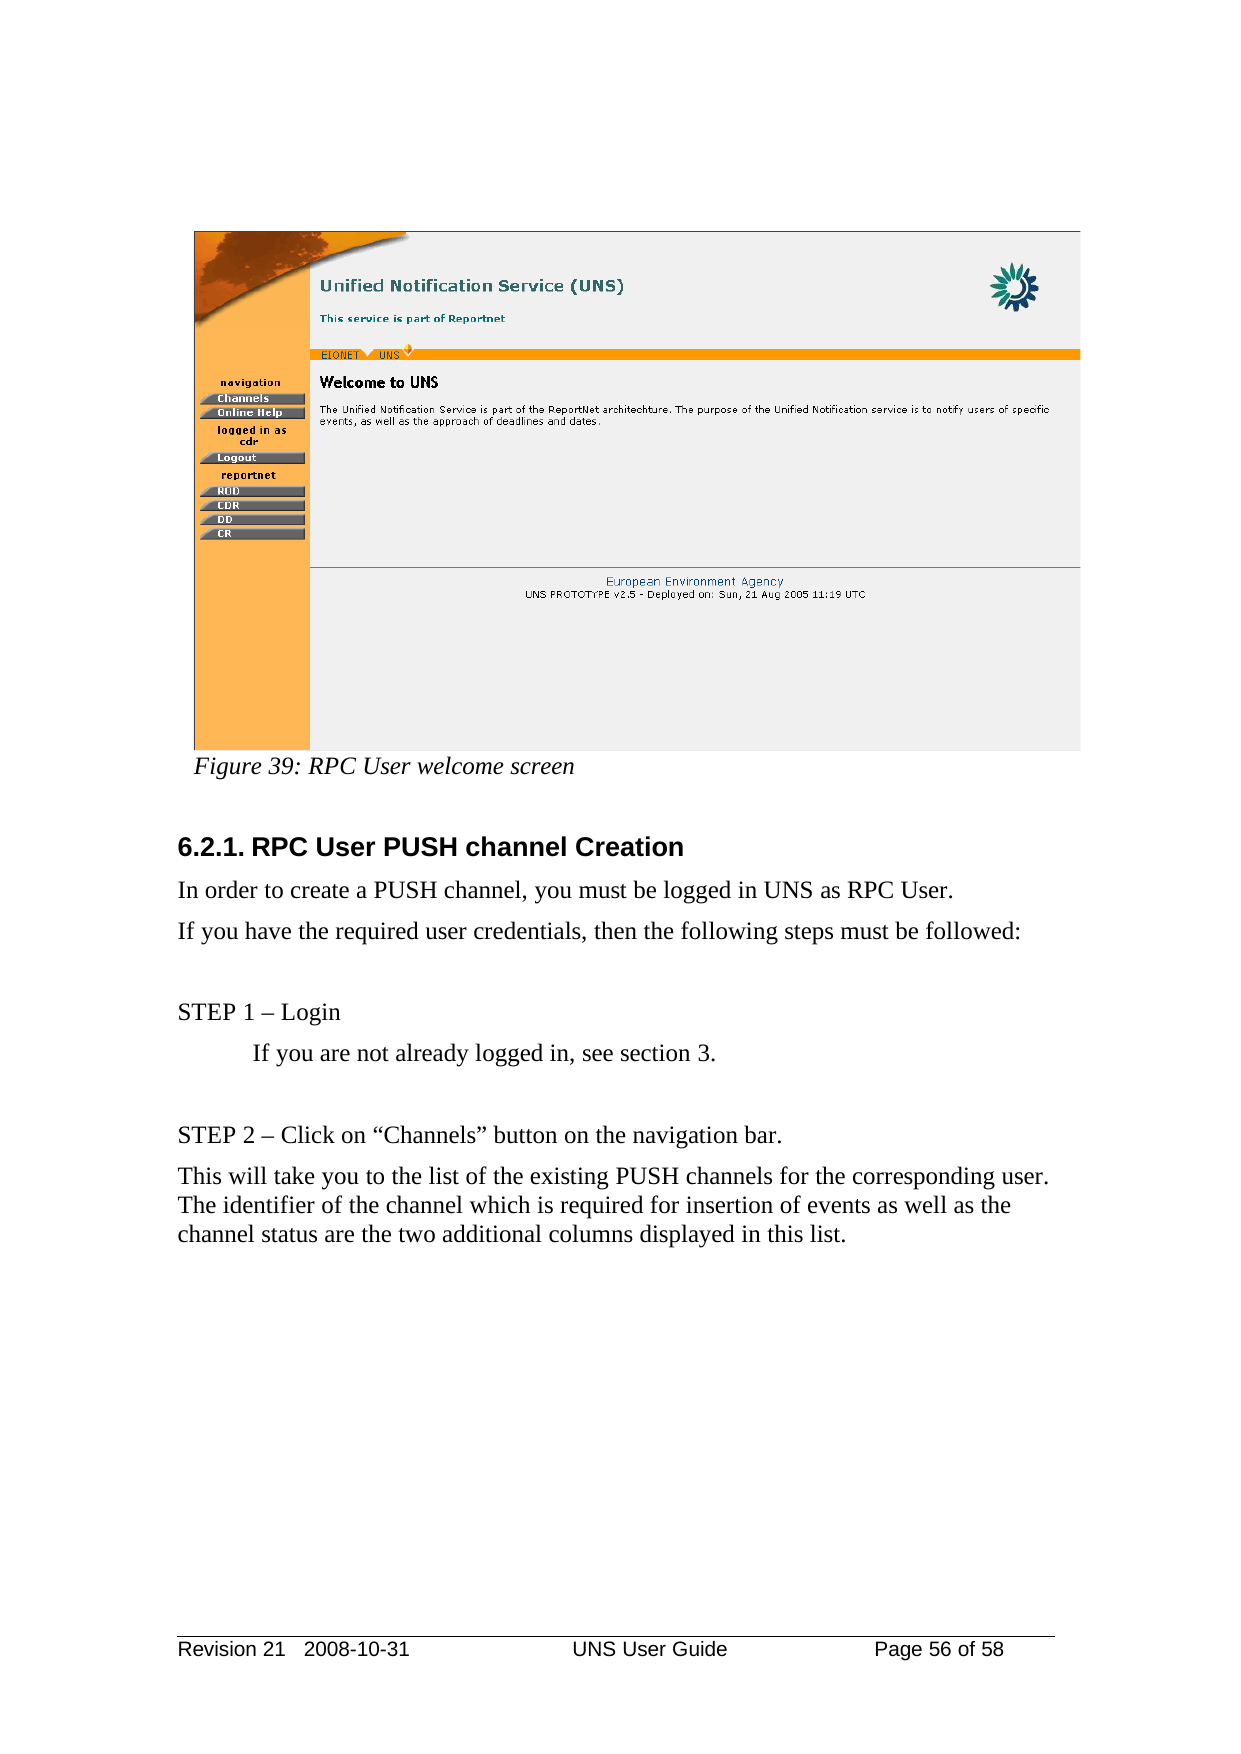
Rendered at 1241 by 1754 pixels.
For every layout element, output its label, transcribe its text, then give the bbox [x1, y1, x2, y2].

picture [193, 231, 1081, 751]
text If you are not already logged in, see section 3. [177, 1038, 1092, 1067]
text STEP 2 – Click on “Channels” button on the navigation bar. [177, 1120, 1092, 1149]
text In order to create a PUSH channel, you must be logged in UNS as RPC User. [177, 875, 1092, 904]
text Figure 39: RPC User welcome screen [194, 751, 1080, 780]
text This will take you to the list of the existing PUSH channels for the corresponding user. The identifier of the channel which is required for insertion of events as well as the channel status are the two additional columns displayed in this list. [177, 1161, 1092, 1248]
subtitle RPC User PUSH channel Creation [177, 831, 1092, 862]
text If you have the required user credentials, then the following steps must be followed: [177, 916, 1092, 945]
text STEP 1 – Login [177, 997, 1092, 1026]
